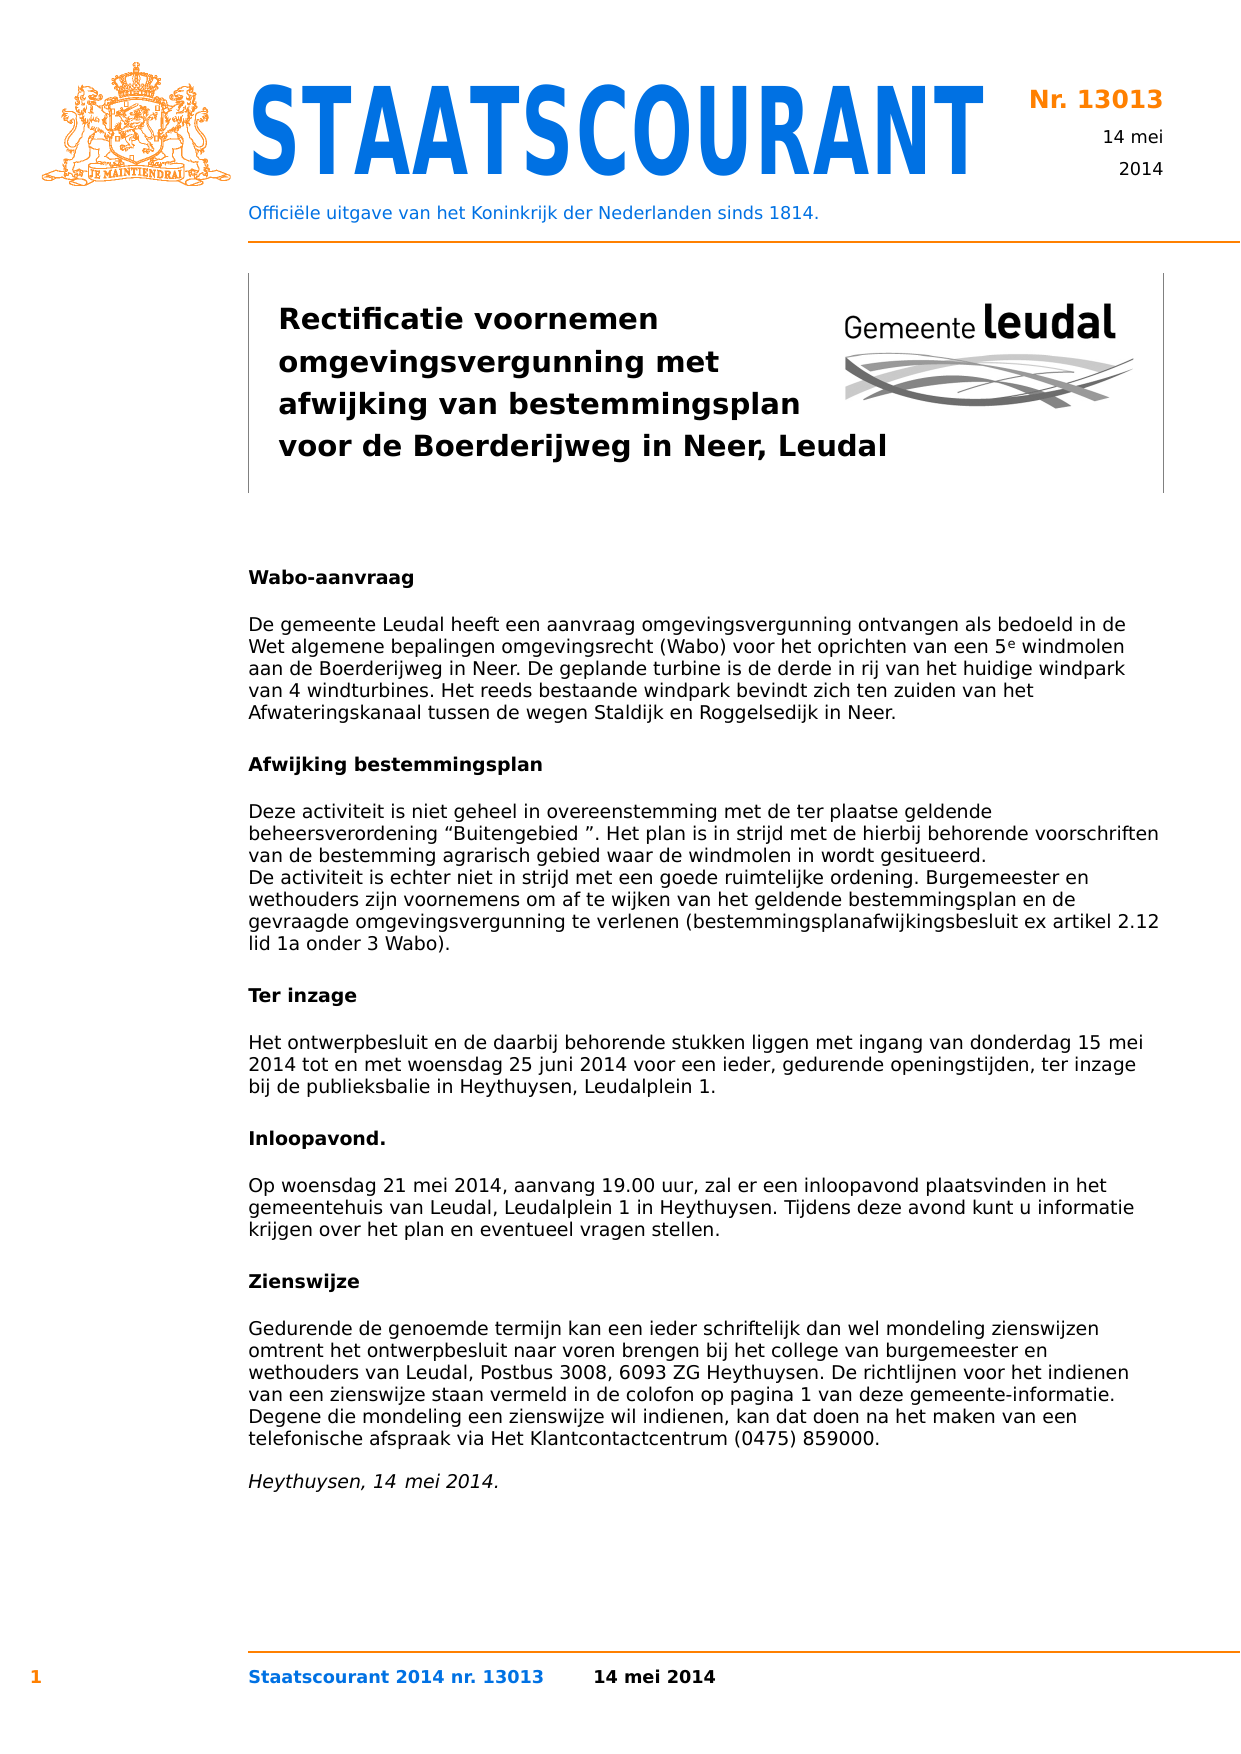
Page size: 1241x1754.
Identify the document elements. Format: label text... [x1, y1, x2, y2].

table_cell Officiële uitgave van het Koninkrijk der Nederlanden sinds 1814. [248, 203, 1240, 241]
subtitle Rectificatie voornemen omgevingsvergunning met afwijking van bestemmingsplan voor de Boerderijweg in Neer, Leudal [249, 273, 1163, 493]
text Op woensdag 21 mei 2014, aanvang 19.00 uur, zal er een inloopavond plaatsvinden in het gemeentehuis van Leudal, Leudalplein 1 in Heythuysen. Tijdens deze avond kunt u informatie krijgen over het plan en eventueel vragen stellen. [248, 1175, 1163, 1241]
text Heythuysen, 14 mei 2014. [248, 1471, 1163, 1493]
table_header Nr. 13013 [998, 62, 1240, 121]
table_header [25, 62, 248, 241]
text De activiteit is echter niet in strijd met een goede ruimtelijke ordening. Burgemeester en wethouders zijn voornemens om af te wijken van het geldende bestemmingsplan en de gevraagde omgevingsvergunning te verlenen (bestemmingsplanafwijkingsbesluit ex artikel 2.12 lid 1a onder 3 Wabo). [248, 867, 1163, 955]
picture [844, 302, 1134, 409]
text De gemeente Leudal heeft een aanvraag omgevingsvergunning ontvangen als bedoeld in de Wet algemene bepalingen omgevingsrecht (Wabo) voor het oprichten van een 5e windmolen aan de Boerderijweg in Neer. De geplande turbine is de derde in rij van het huidige windpark van 4 windturbines. Het reeds bestaande windpark bevindt zich ten zuiden van het Afwateringskanaal tussen de wegen Staldijk en Roggelsedijk in Neer. [248, 614, 1163, 724]
subtitle Afwijking bestemmingsplan [248, 754, 1163, 776]
subtitle Ter inzage [248, 985, 1163, 1007]
picture [41, 62, 231, 186]
table_cell 2014 [998, 153, 1240, 203]
text Gedurende de genoemde termijn kan een ieder schriftelijk dan wel mondeling zienswijzen omtrent het ontwerpbesluit naar voren brengen bij het college van burgemeester en wethouders van Leudal, Postbus 3008, 6093 ZG Heythuysen. De richtlijnen voor het indienen van een zienswijze staan vermeld in de colofon op pagina 1 van deze gemeente-informatie. Degene die mondeling een zienswijze wil indienen, kan dat doen na het maken van een telefonische afspraak via Het Klantcontactcentrum (0475) 859000. [248, 1318, 1163, 1449]
table_cell 14 mei [998, 121, 1240, 153]
subtitle Zienswijze [248, 1271, 1163, 1293]
text Het ontwerpbesluit en de daarbij behorende stukken liggen met ingang van donderdag 15 mei 2014 tot en met woensdag 25 juni 2014 voor een ieder, gedurende openingstijden, ter inzage bij de publieksbalie in Heythuysen, Leudalplein 1. [248, 1032, 1163, 1098]
subtitle Inloopavond. [248, 1128, 1163, 1150]
subtitle Wabo-aanvraag [248, 567, 1163, 589]
text Deze activiteit is niet geheel in overeenstemming met de ter plaatse geldende beheersverordening “Buitengebied ”. Het plan is in strijd met de hierbij behorende voorschriften van de bestemming agrarisch gebied waar de windmolen in wordt gesitueerd. [248, 801, 1163, 867]
table_header STAATSCOURANT [248, 62, 998, 203]
